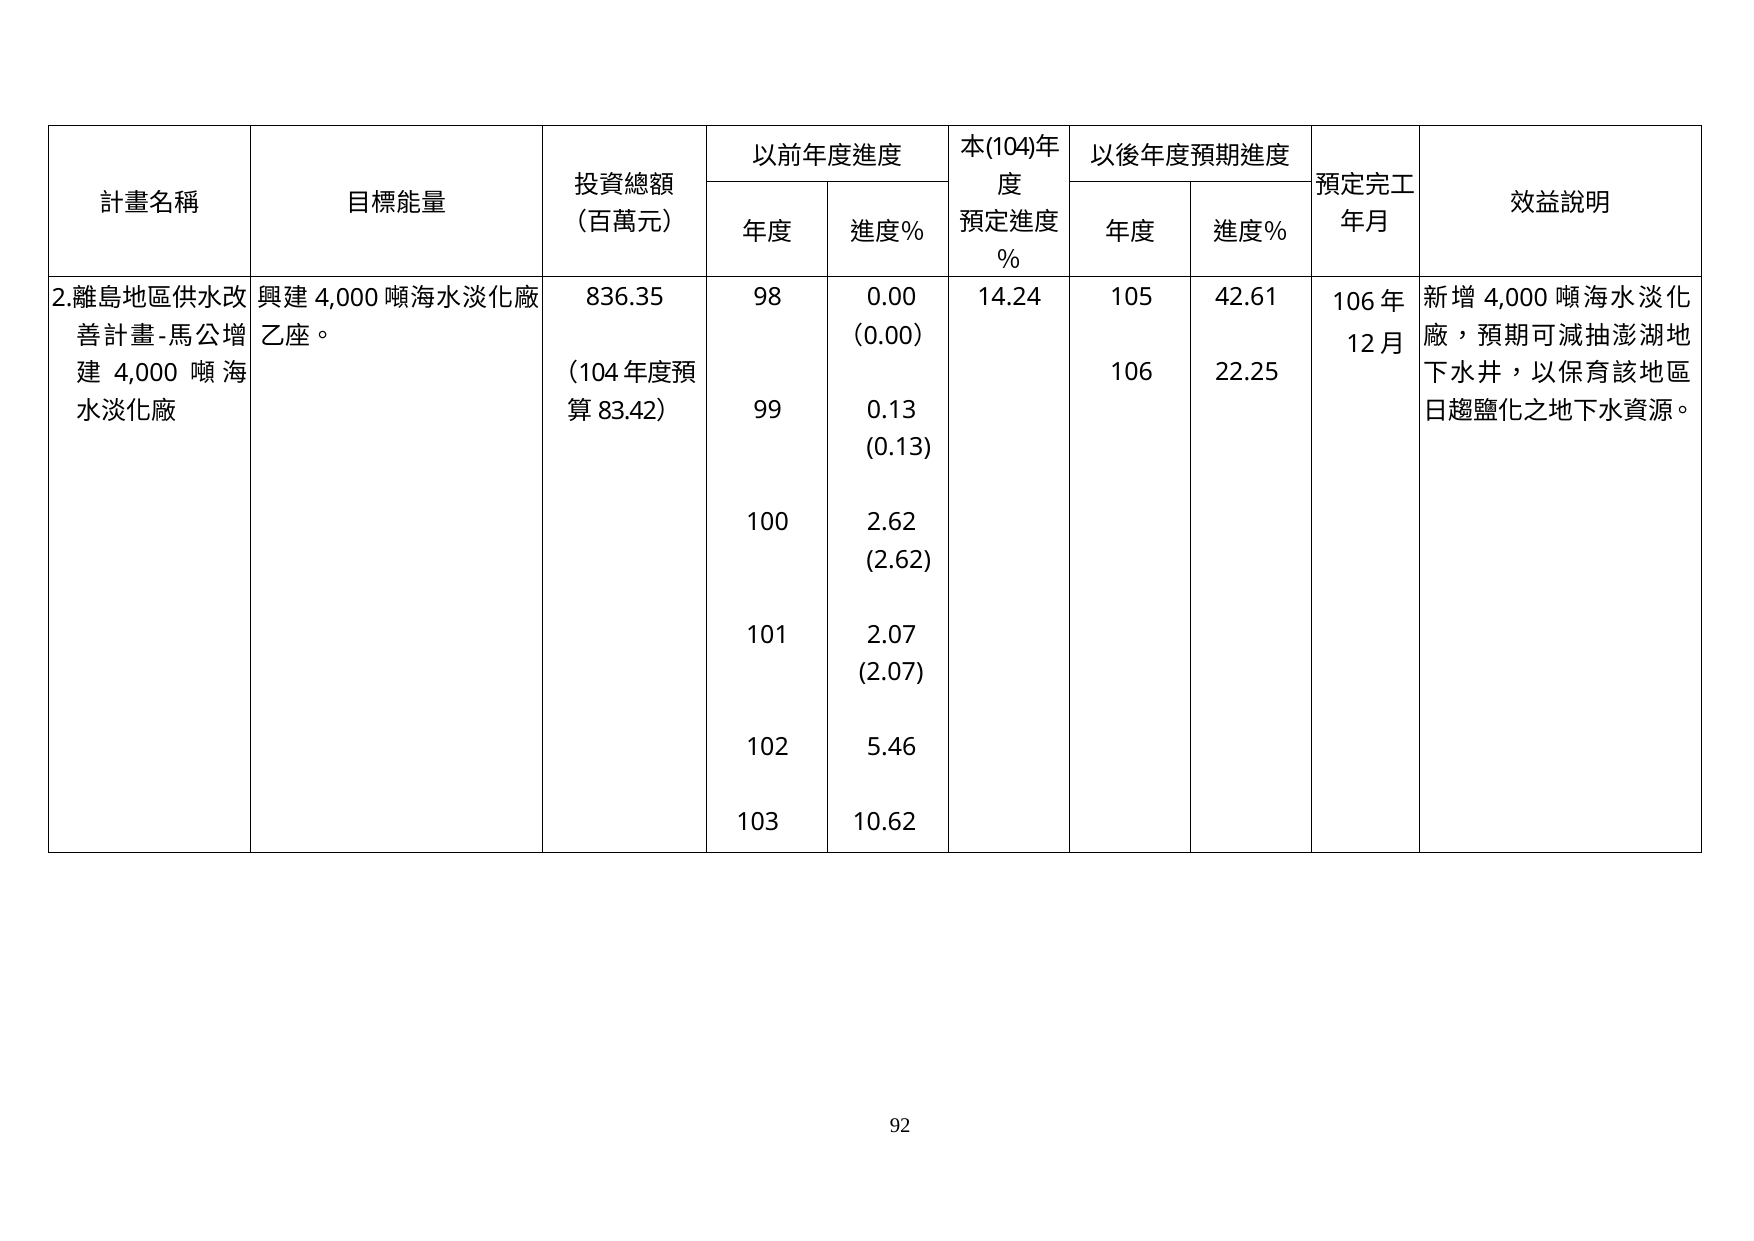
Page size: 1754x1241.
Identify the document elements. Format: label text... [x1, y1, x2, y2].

table_header 以後年度預期進度 [1070, 126, 1311, 181]
table_cell 2.離島地區供水改善計畫-馬公增建4,000噸海水淡化廠 [49, 277, 250, 852]
table_cell 興建4,000噸海水淡化廠乙座。 [251, 277, 542, 852]
table_header 預定完工年月 [1312, 126, 1419, 276]
table_header 本(104)年度 預定進度 ％ [949, 126, 1069, 276]
table_cell 98 99 100 101 102 103 [707, 277, 827, 852]
table_cell 42.61 22.25 [1191, 277, 1311, 852]
table_cell 105 106 [1070, 277, 1190, 852]
table_cell 進度％ [828, 182, 948, 276]
table_cell 年度 [707, 182, 827, 276]
table_cell 0.00 （0.00） 0.13 (0.13) 2.62 (2.62) 2.07 (2.07) 5.46 10.62 [828, 277, 948, 852]
table_header 目標能量 [251, 126, 542, 276]
table_cell 年度 [1070, 182, 1190, 276]
table_header 投資總額 （百萬元） [543, 126, 706, 276]
table_cell 新增4,000噸海水淡化廠，預期可減抽澎湖地下水井，以保育該地區日趨鹽化之地下水資源。 [1420, 277, 1701, 852]
table_header 計畫名稱 [49, 126, 250, 276]
table_cell 106年 12月 [1312, 277, 1419, 852]
table_cell 836.35 （104年度預算83.42） [543, 277, 706, 852]
table_cell 進度％ [1191, 182, 1311, 276]
table_header 以前年度進度 [707, 126, 948, 181]
table_header 效益說明 [1420, 126, 1701, 276]
table_cell 14.24 [949, 277, 1069, 852]
